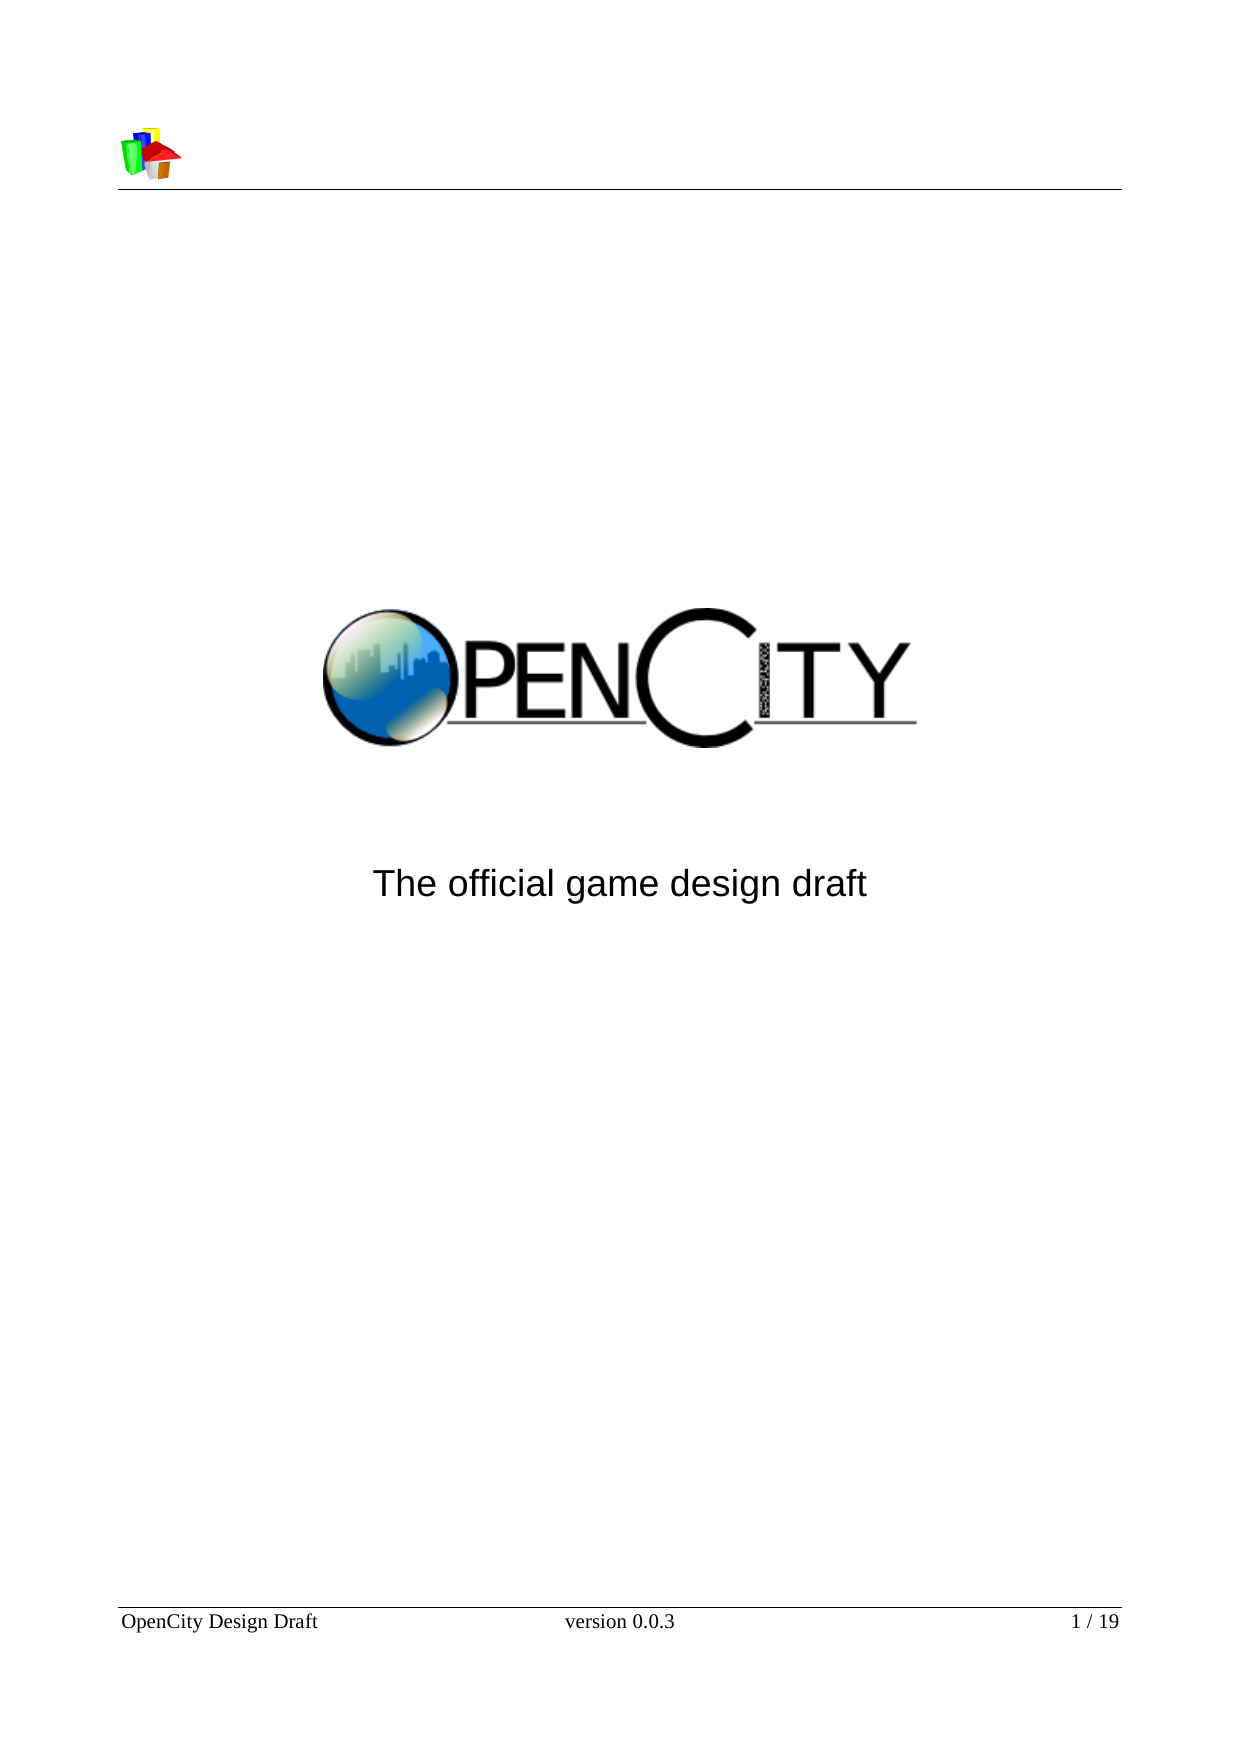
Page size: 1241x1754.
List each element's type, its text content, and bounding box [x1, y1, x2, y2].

subtitle The official game design draft [118, 863, 1122, 905]
picture [323, 608, 917, 748]
picture [121, 121, 182, 186]
